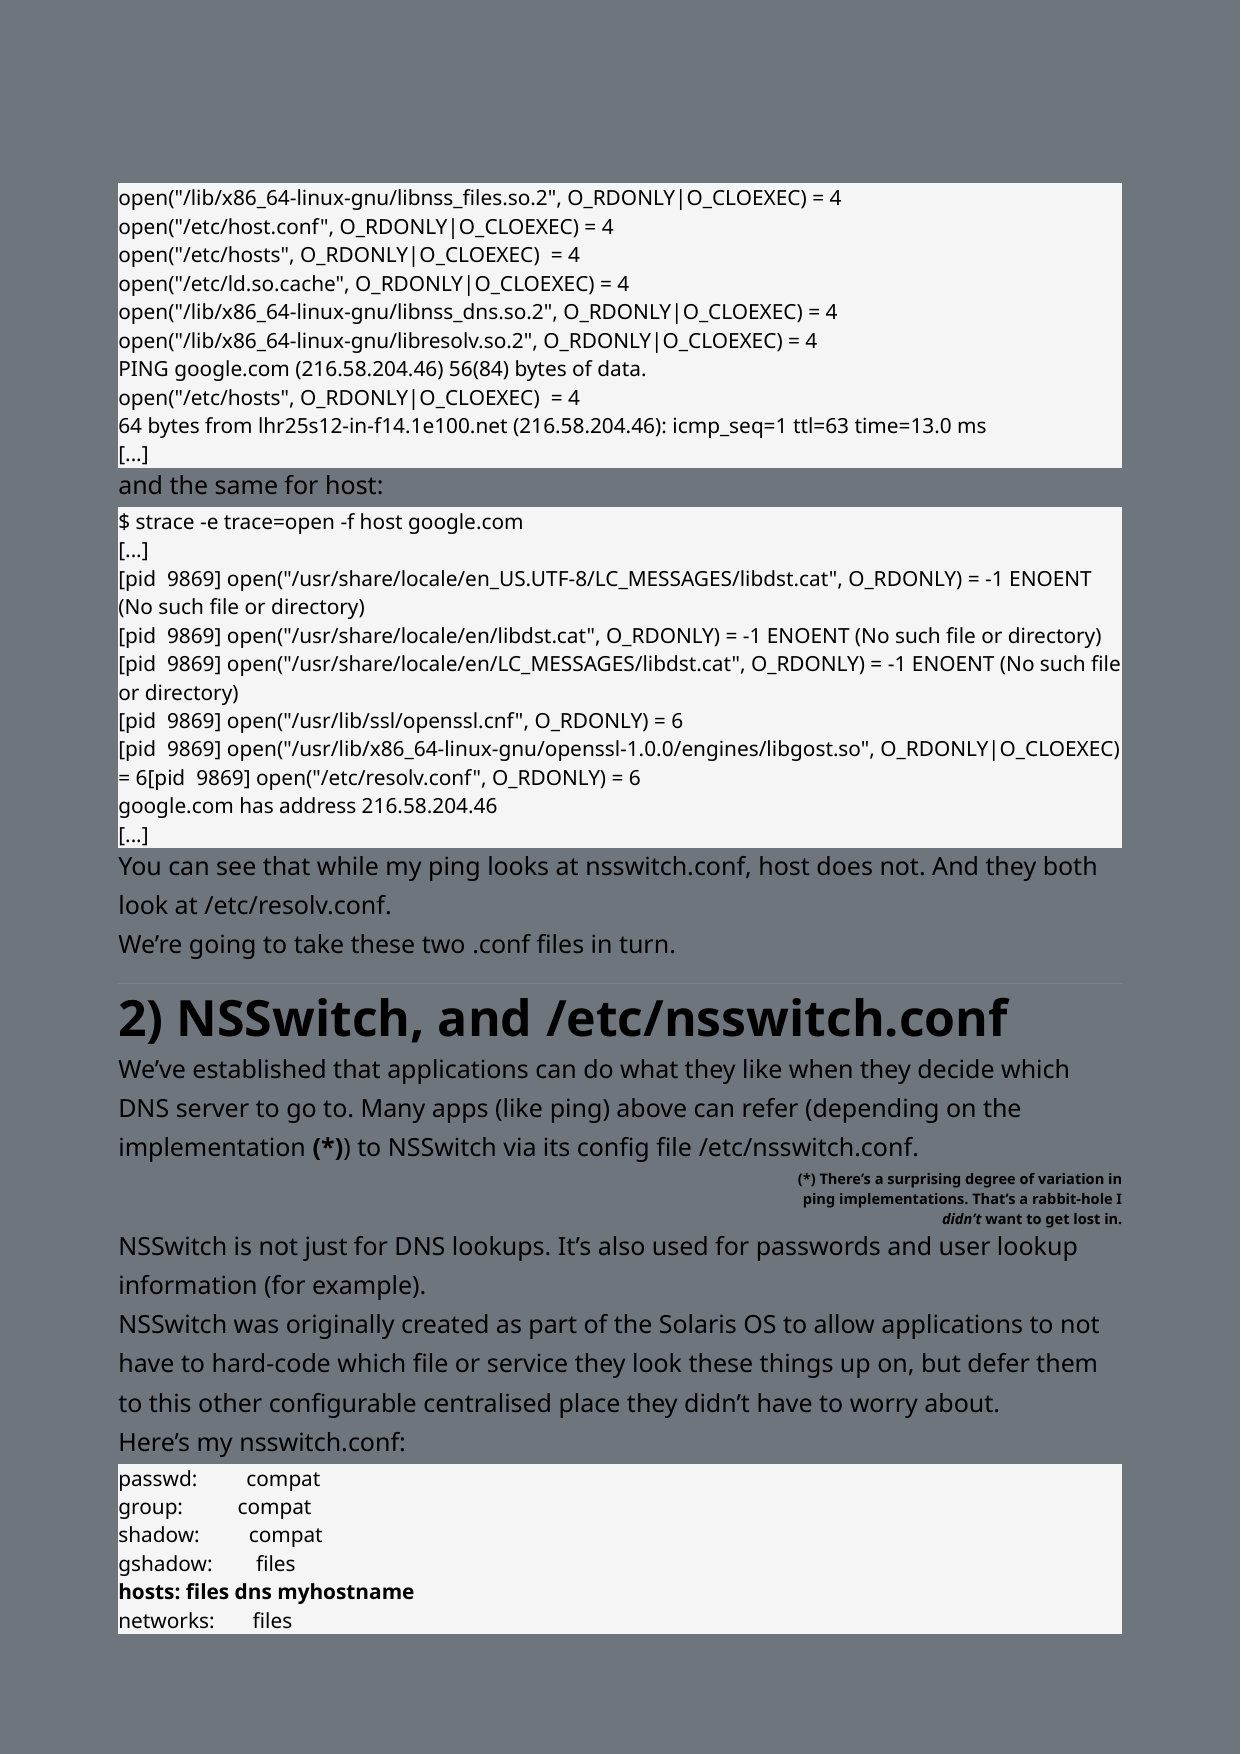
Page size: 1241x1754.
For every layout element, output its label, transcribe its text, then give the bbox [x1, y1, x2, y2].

text open("/etc/ld.so.cache", O_RDONLY|O_CLOEXEC) = 4 [118, 269, 1122, 297]
text open("/etc/host.conf", O_RDONLY|O_CLOEXEC) = 4 [118, 212, 1122, 240]
text [pid 9869] open("/usr/lib/ssl/openssl.cnf", O_RDONLY) = 6 [118, 706, 1122, 734]
text 64 bytes from lhr25s12-in-f14.1e100.net (216.58.204.46): icmp_seq=1 ttl=63 time=13.0 ms [118, 411, 1122, 439]
subtitle (*) There’s a surprising degree of variation in ping implementations. That’s a rabbit-hole I didn’t want to get lost in. [118, 1169, 1122, 1229]
text $ strace -e trace=open -f host google.com [118, 507, 1122, 536]
text open("/lib/x86_64-linux-gnu/libresolv.so.2", O_RDONLY|O_CLOEXEC) = 4 [118, 326, 1122, 354]
subtitle 2) NSSwitch, and /etc/nsswitch.conf [118, 984, 1122, 1051]
text You can see that while my ping looks at nsswitch.conf, host does not. And they both look at /etc/resolv.conf. [118, 848, 1122, 922]
text We’ve established that applications can do what they like when they decide which DNS server to go to. Many apps (like ping) above can refer (depending on the implementation (*)) to NSSwitch via its config file /etc/nsswitch.conf. [118, 1051, 1122, 1164]
text [pid 9869] open("/usr/lib/x86_64-linux-gnu/openssl-1.0.0/engines/libgost.so", O_RDONLY|O_CLOEXEC) = 6[pid 9869] open("/etc/resolv.conf", O_RDONLY) = 6 [118, 734, 1122, 791]
text open("/etc/hosts", O_RDONLY|O_CLOEXEC) = 4 [118, 383, 1122, 411]
text shadow: compat [118, 1521, 1122, 1549]
text google.com has address 216.58.204.46 [118, 791, 1122, 820]
text gshadow: files [118, 1549, 1122, 1577]
text open("/etc/hosts", O_RDONLY|O_CLOEXEC) = 4 [118, 240, 1122, 269]
text and the same for host: [118, 468, 1122, 502]
text [...] [118, 439, 1122, 468]
text open("/lib/x86_64-linux-gnu/libnss_files.so.2", O_RDONLY|O_CLOEXEC) = 4 [118, 183, 1122, 212]
text networks: files [118, 1606, 1122, 1634]
text passwd: compat [118, 1464, 1122, 1492]
text open("/lib/x86_64-linux-gnu/libnss_dns.so.2", O_RDONLY|O_CLOEXEC) = 4 [118, 297, 1122, 326]
text NSSwitch was originally created as part of the Solaris OS to allow applications to not have to hard-code which file or service they look these things up on, but defer them to this other configurable centralised place they didn’t have to worry about. [118, 1307, 1122, 1419]
text [pid 9869] open("/usr/share/locale/en/libdst.cat", O_RDONLY) = -1 ENOENT (No such file or directory) [118, 621, 1122, 649]
text [pid 9869] open("/usr/share/locale/en_US.UTF-8/LC_MESSAGES/libdst.cat", O_RDONLY) = -1 ENOENT (No such file or directory) [118, 564, 1122, 621]
text hosts: files dns myhostname [118, 1577, 1122, 1606]
text group: compat [118, 1492, 1122, 1521]
text Here’s my nsswitch.conf: [118, 1424, 1122, 1458]
text We’re going to take these two .conf files in turn. [118, 927, 1122, 961]
text NSSwitch is not just for DNS lookups. It’s also used for passwords and user lookup information (for example). [118, 1229, 1122, 1302]
text [...] [118, 536, 1122, 564]
text [pid 9869] open("/usr/share/locale/en/LC_MESSAGES/libdst.cat", O_RDONLY) = -1 ENOENT (No such file or directory) [118, 649, 1122, 706]
text [...] [118, 820, 1122, 848]
text PING google.com (216.58.204.46) 56(84) bytes of data. [118, 354, 1122, 383]
